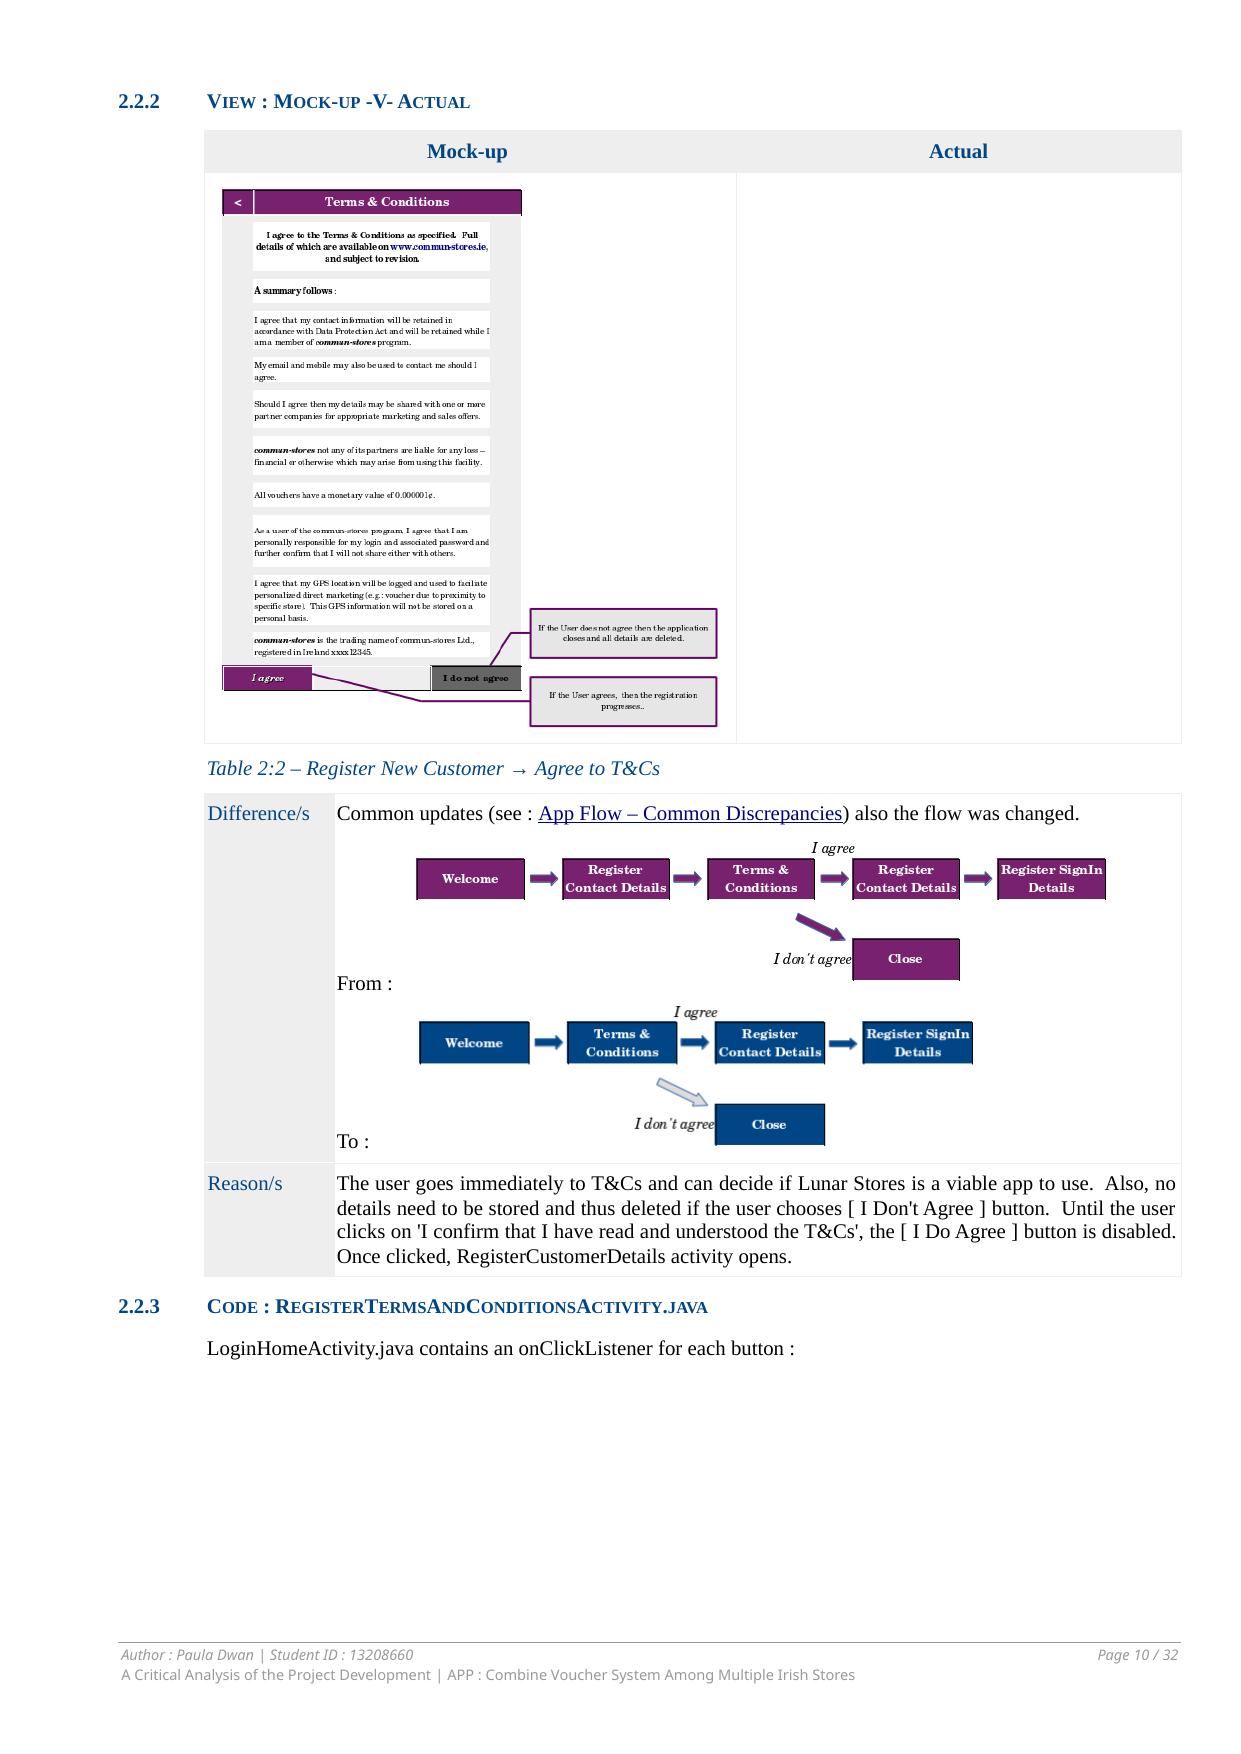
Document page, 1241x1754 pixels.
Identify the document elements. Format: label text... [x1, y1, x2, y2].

text LoginHomeActivity.java contains an onClickListener for each button : [207, 1336, 1181, 1360]
table_header Common updates (see : App Flow – Common Discrepancies) also the flow was changed. From : To : [335, 794, 1181, 1162]
table_header Actual [737, 131, 1181, 172]
picture [218, 187, 721, 729]
table_header Difference/s [205, 794, 334, 1162]
picture [411, 1001, 977, 1149]
table_cell Reason/s [205, 1164, 334, 1276]
text Table 2:2 – Register New Customer → Agree to T&Cs [207, 756, 1181, 780]
picture [411, 831, 1107, 991]
table_cell [737, 173, 1181, 743]
table_cell The user goes immediately to T&Cs and can decide if Lunar Stores is a viable app to use. Also, no details need to be stored and thus deleted if the user chooses [ I Don't Agree ] button. Until the user clicks on 'I confirm that I have read and understood the T&Cs', the [ I Do Agree ] button is disabled. Once clicked, RegisterCustomerDetails activity opens. [335, 1164, 1181, 1276]
subtitle View : Mock-up -V- Actual [118, 88, 1181, 113]
table_header Mock-up [205, 131, 736, 172]
table_cell [205, 173, 736, 743]
subtitle Code : RegisterTermsAndConditionsActivity.java [118, 1294, 1181, 1318]
